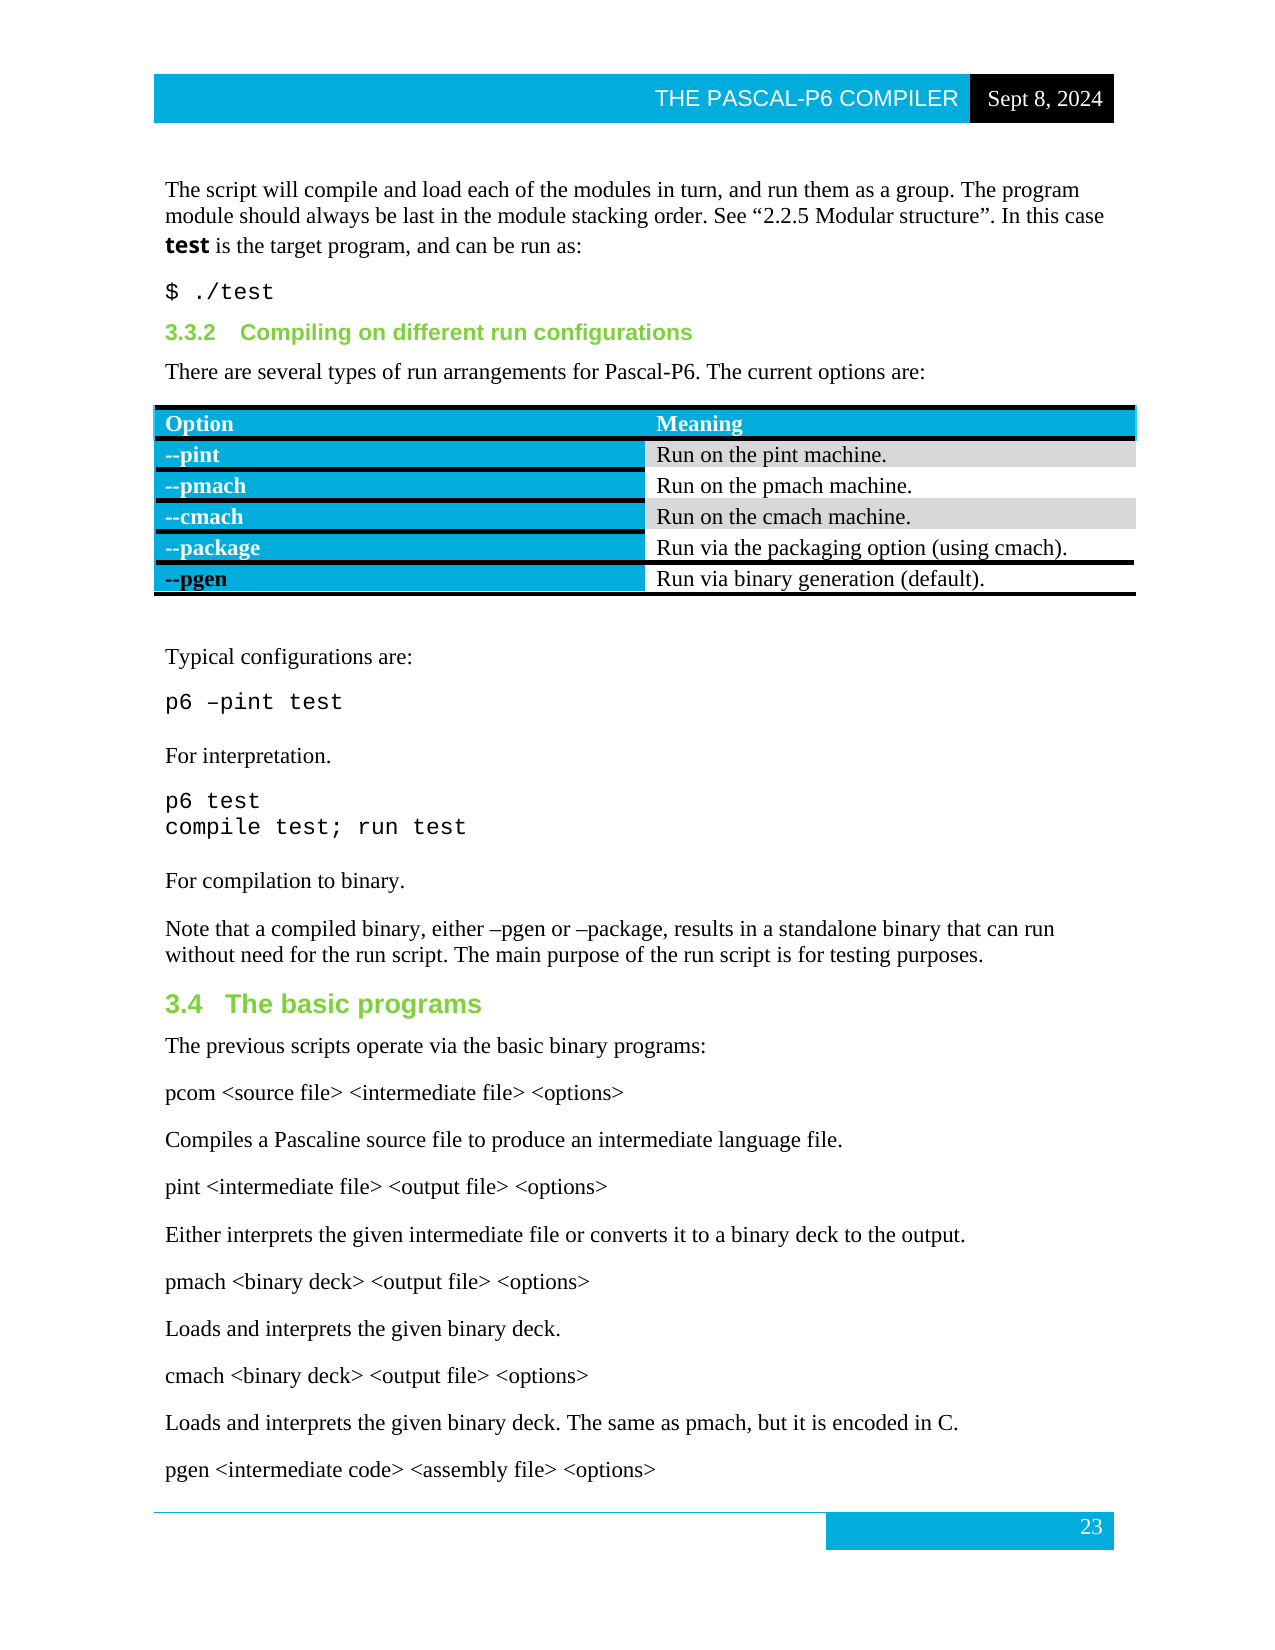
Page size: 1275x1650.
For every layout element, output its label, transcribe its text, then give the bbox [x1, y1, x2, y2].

text Loads and interprets the given binary deck. [165, 1315, 1125, 1341]
table_cell --package [154, 529, 645, 560]
text pint <intermediate file> <output file> <options> [165, 1173, 1125, 1200]
text The previous scripts operate via the basic binary programs: [165, 1032, 1125, 1058]
text For interpretation. [165, 742, 1125, 769]
text cmach <binary deck> <output file> <options> [165, 1362, 1125, 1388]
table_cell Run on the pint machine. [645, 441, 1136, 467]
text The script will compile and load each of the modules in turn, and run them as a group. The program module should always be last in the module stacking order. See “2.2.5 Modular structure”. In this case test is the target program, and can be run as: [165, 176, 1125, 260]
table_cell --pmach [154, 467, 645, 498]
table_cell --pgen [154, 560, 645, 591]
table_cell Run via the packaging option (using cmach). [645, 529, 1136, 560]
text compile test; run test [165, 816, 1125, 841]
table_cell Run on the cmach machine. [645, 498, 1136, 529]
text pmach <binary deck> <output file> <options> [165, 1268, 1125, 1294]
subtitle The basic programs [165, 988, 1125, 1019]
text For compilation to binary. [165, 867, 1125, 894]
text Loads and interprets the given binary deck. The same as pmach, but it is encoded in C. [165, 1409, 1125, 1436]
table_header Option [155, 410, 645, 436]
table_header Meaning [645, 410, 1135, 436]
text There are several types of run arrangements for Pascal-P6. The current options are: [165, 358, 1125, 384]
subtitle Compiling on different run configurations [165, 319, 1125, 346]
table_cell Run on the pmach machine. [645, 467, 1136, 498]
text Note that a compiled binary, either –pgen or –package, results in a standalone binary that can run without need for the run script. The main purpose of the run script is for testing purposes. [165, 914, 1125, 967]
text pcom <source file> <intermediate file> <options> [165, 1079, 1125, 1105]
text Typical configurations are: [165, 643, 1125, 670]
text Compiles a Pascaline source file to produce an intermediate language file. [165, 1126, 1125, 1153]
text p6 test [165, 789, 1125, 816]
text pgen <intermediate code> <assembly file> <options> [165, 1457, 1125, 1483]
table_cell --cmach [154, 498, 645, 529]
text p6 –pint test [165, 691, 1125, 716]
text $ ./test [165, 281, 1125, 307]
text Either interprets the given intermediate file or converts it to a binary deck to the output. [165, 1221, 1125, 1247]
table_cell --pint [154, 441, 645, 467]
table_cell Run via binary generation (default). [645, 560, 1136, 591]
